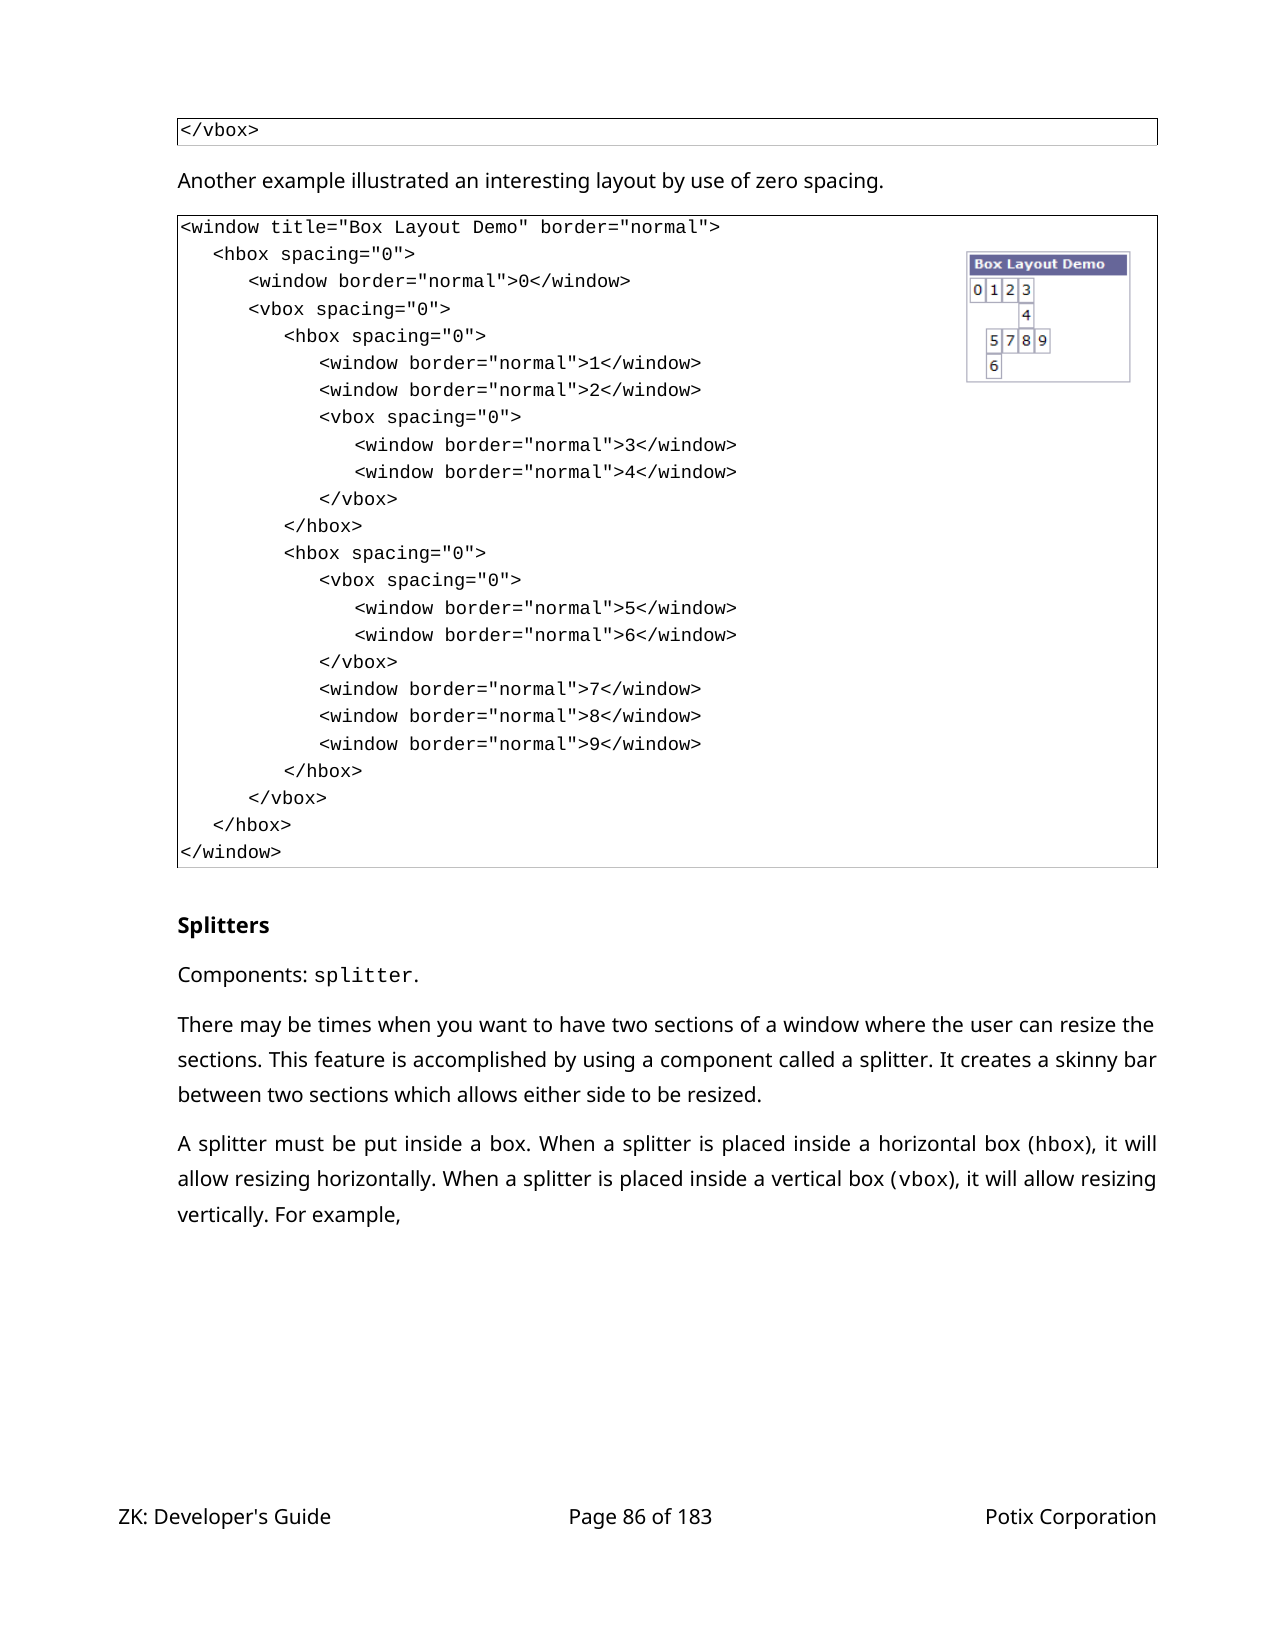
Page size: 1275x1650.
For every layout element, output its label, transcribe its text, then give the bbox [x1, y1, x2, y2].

picture [964, 249, 1133, 386]
text <window border="normal">0</window> [178, 269, 964, 293]
text <window border="normal">7</window> [178, 677, 1157, 701]
text <window border="normal">3</window> [178, 432, 1157, 457]
text <window border="normal">8</window> [178, 704, 1157, 728]
text <hbox spacing="0"> [178, 242, 1157, 266]
text Components: splitter. [177, 961, 1157, 989]
text There may be times when you want to have two sections of a window where the user can resize the sections. This feature is accomplished by using a component called a splitter. It creates a skinny bar between two sections which allows either side to be resized. [177, 1010, 1157, 1108]
text </vbox> [178, 487, 1157, 511]
text <vbox spacing="0"> [178, 405, 1157, 429]
text </hbox> [178, 813, 1157, 837]
text <hbox spacing="0"> [178, 541, 1157, 565]
text <window border="normal">5</window> [178, 596, 1157, 620]
subtitle Splitters [177, 910, 1157, 940]
text <vbox spacing="0"> [178, 568, 1157, 593]
text <window border="normal">9</window> [178, 731, 1157, 756]
text A splitter must be put inside a box. When a splitter is placed inside a horizontal box (hbox), it will allow resizing horizontally. When a splitter is placed inside a vertical box (vbox), it will allow resizing vertically. For example, [177, 1129, 1157, 1228]
text </hbox> [178, 759, 1157, 783]
text </vbox> [178, 119, 1157, 145]
text </vbox> [178, 650, 1157, 674]
text [1133, 296, 1157, 321]
text <window border="normal">6</window> [178, 623, 1157, 647]
text <window border="normal">1</window> [178, 351, 964, 375]
text </hbox> [178, 514, 1157, 538]
text <window border="normal">4</window> [178, 459, 1157, 484]
text <vbox spacing="0"> [178, 296, 964, 321]
text </vbox> [178, 786, 1157, 810]
text <hbox spacing="0"> [178, 324, 964, 348]
text Another example illustrated an interesting layout by use of zero spacing. [177, 166, 1157, 194]
text <window border="normal">2</window> [178, 378, 1157, 402]
text </window> [178, 840, 1157, 867]
text [1133, 324, 1157, 348]
text <window title="Box Layout Demo" border="normal"> [178, 216, 1157, 239]
